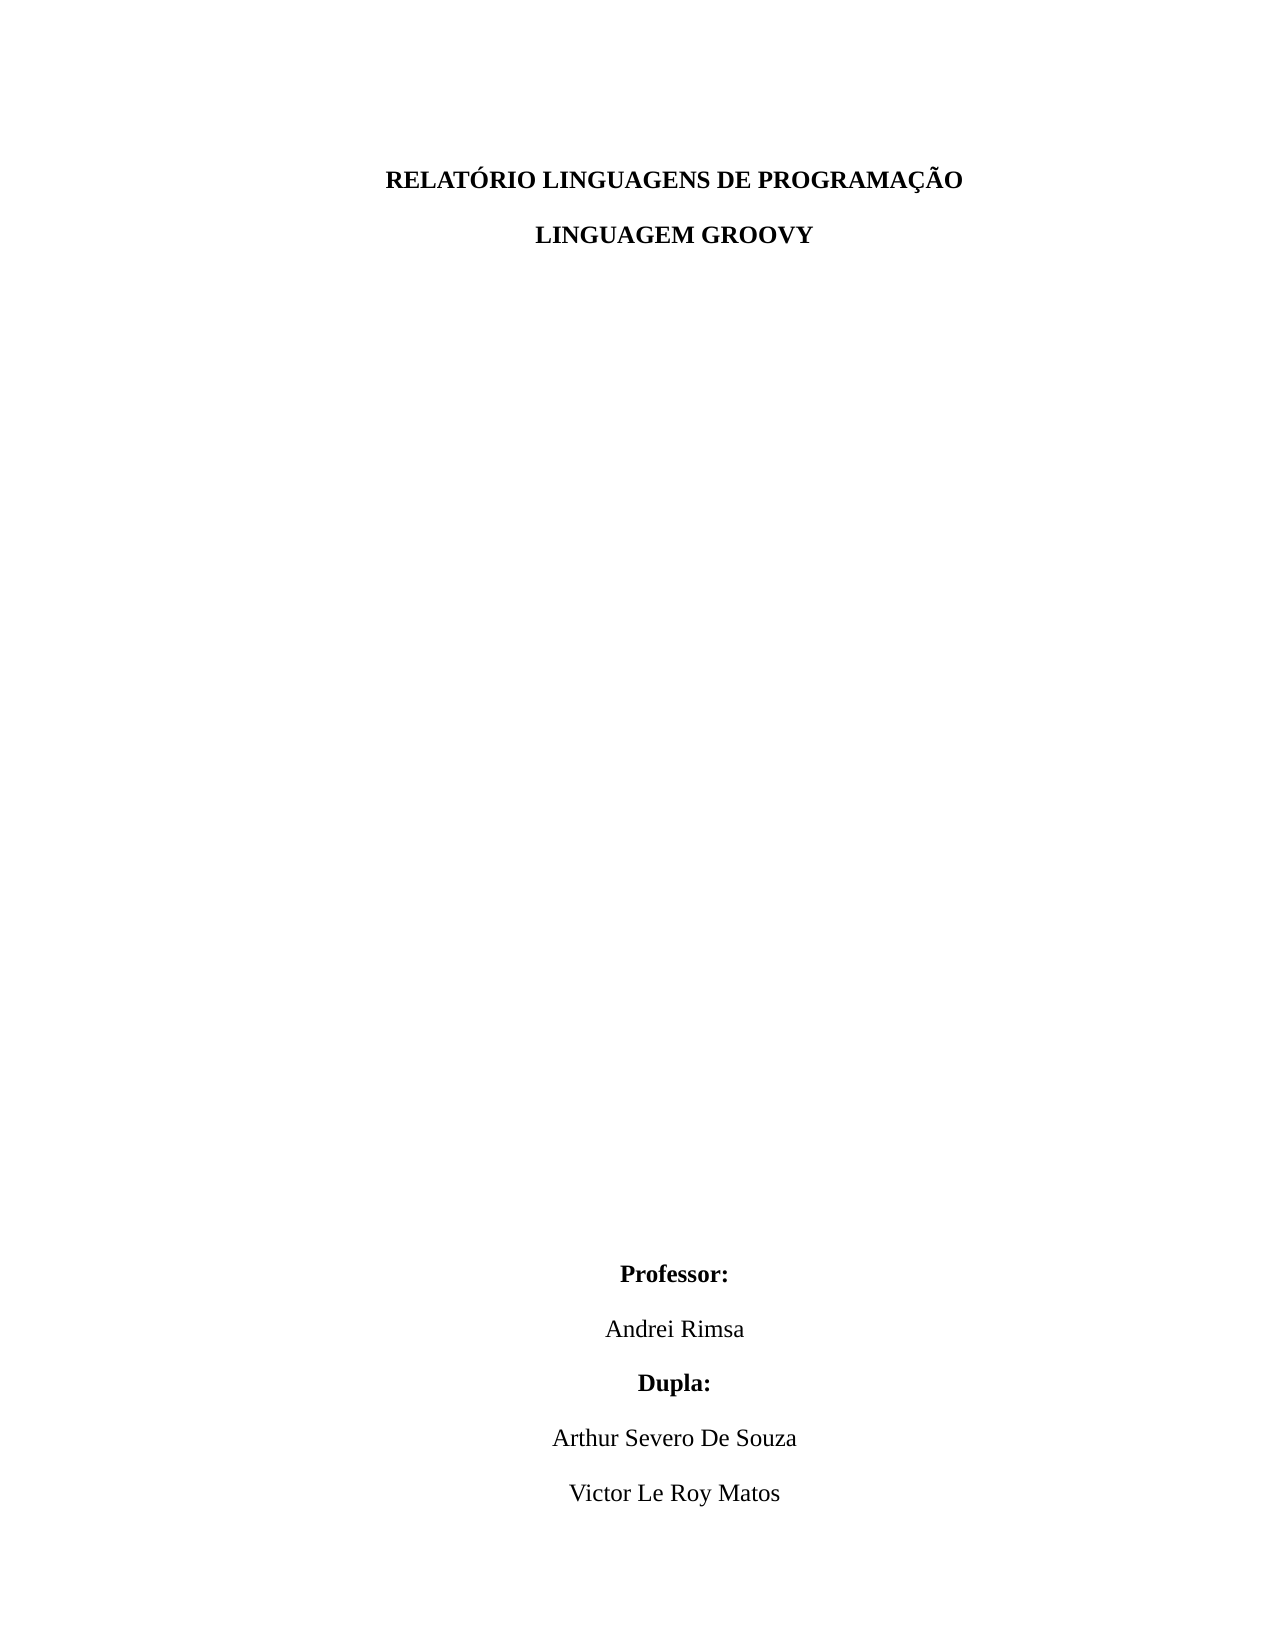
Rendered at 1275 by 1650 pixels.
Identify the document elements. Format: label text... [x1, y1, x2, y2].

text Andrei Rimsa [192, 1314, 1157, 1343]
text Dupla: [192, 1368, 1157, 1397]
text RELATÓRIO LINGUAGENS DE PROGRAMAÇÃO [192, 165, 1157, 194]
text Professor: [192, 1259, 1157, 1288]
text Victor Le Roy Matos [192, 1478, 1157, 1507]
text LINGUAGEM GROOVY [192, 220, 1157, 249]
text Arthur Severo De Souza [192, 1423, 1157, 1452]
